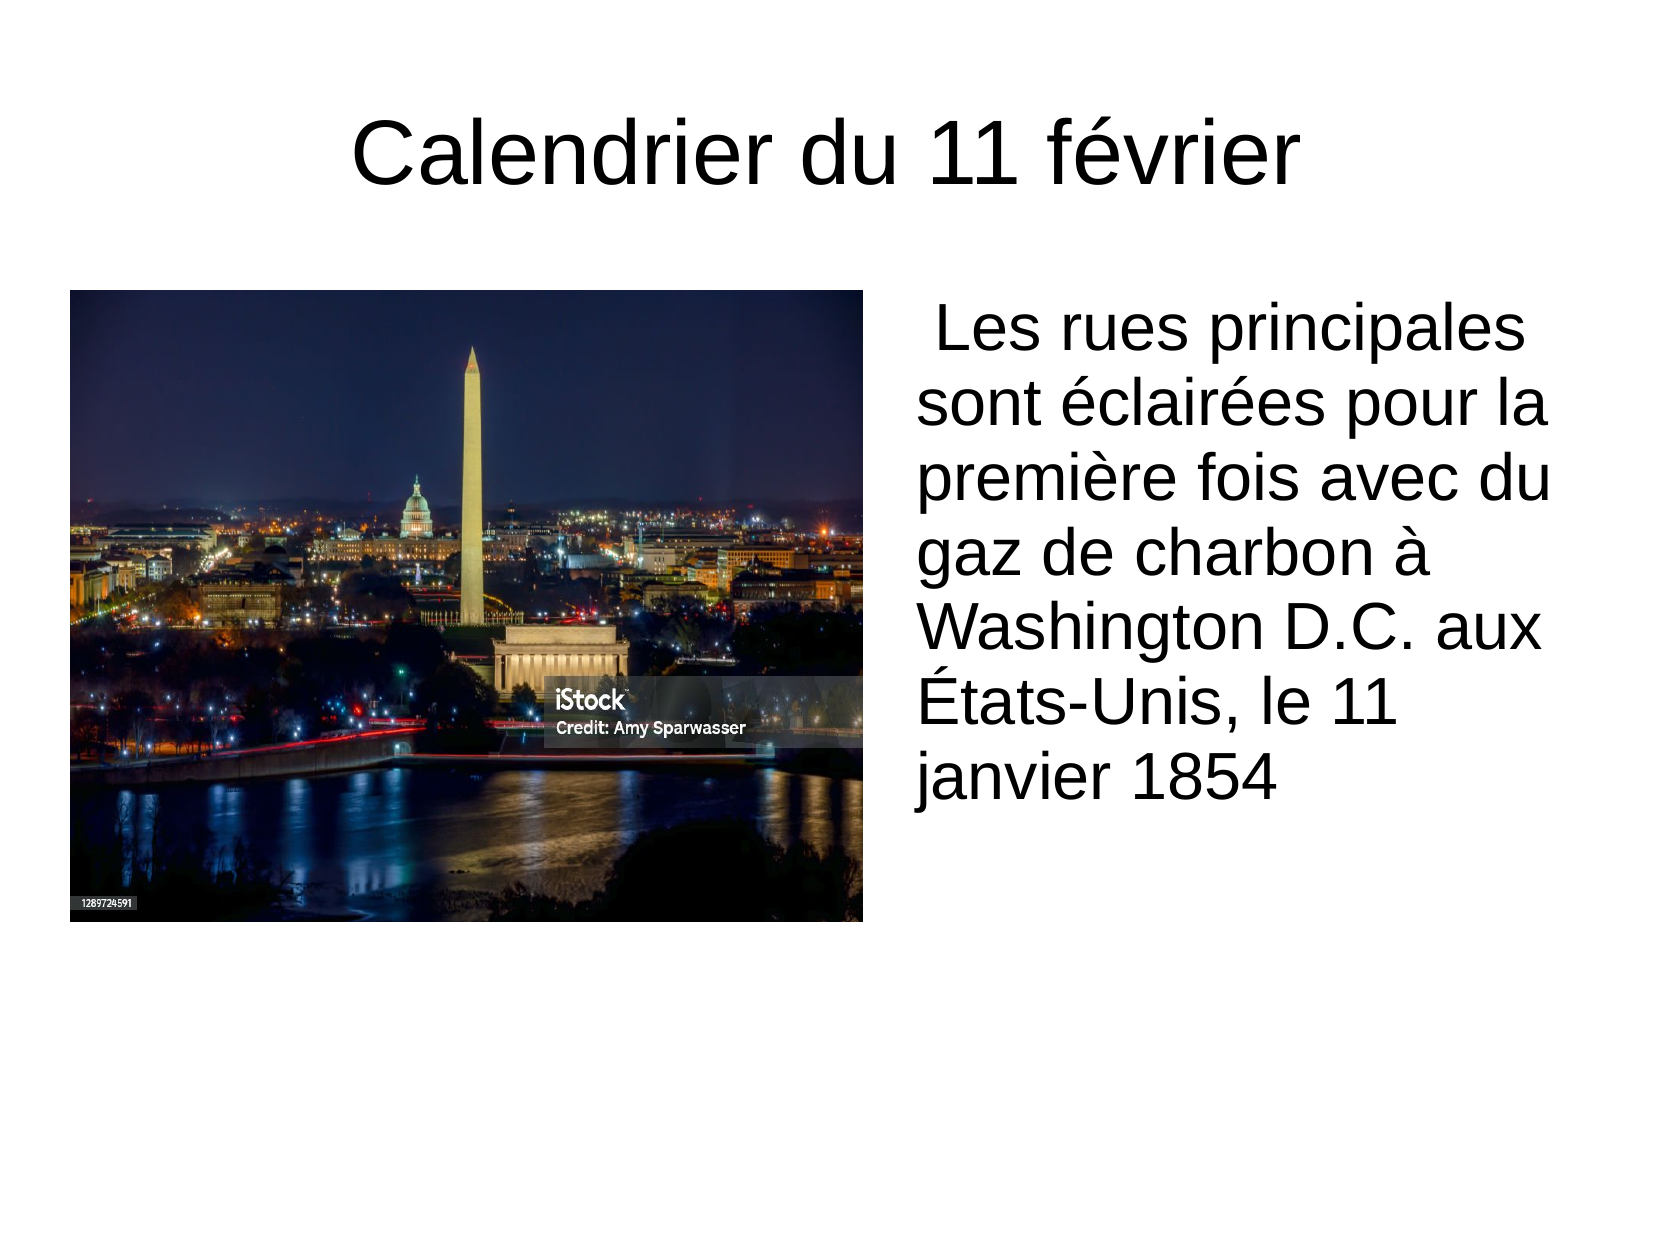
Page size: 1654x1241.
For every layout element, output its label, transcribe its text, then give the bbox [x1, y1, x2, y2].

list Les rues principales sont éclairées pour la première fois avec du gaz de charbon à Washington D.C. aux États-Unis, le 11 janvier 1854 [845, 290, 1572, 814]
title Calendrier du 11 février [82, 49, 1571, 257]
picture [70, 290, 863, 922]
